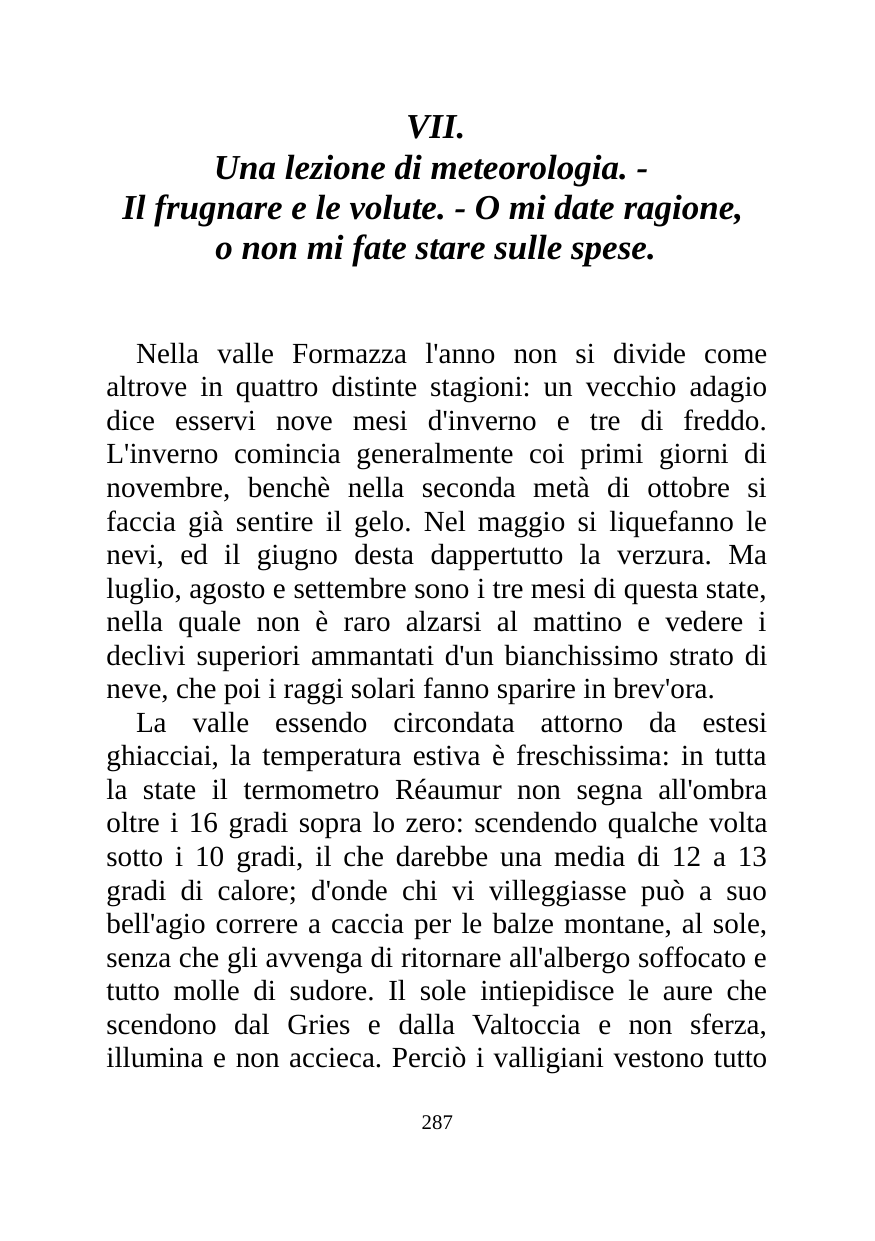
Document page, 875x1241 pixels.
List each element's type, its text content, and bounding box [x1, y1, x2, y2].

subtitle VII. Una lezione di meteorologia. - Il frugnare e le volute. - O mi date ragione, o non mi fate stare sulle spese. [106, 106, 768, 267]
text La valle essendo circondata attorno da estesi ghiacciai, la temperatura estiva è freschissima: in tutta la state il termometro Réaumur non segna all'ombra oltre i 16 gradi sopra lo zero: scendendo qualche volta sotto i 10 gradi, il che darebbe una media di 12 a 13 gradi di calore; d'onde chi vi villeggiasse può a suo bell'agio correre a caccia per le balze montane, al sole, senza che gli avvenga di ritornare all'albergo soffocato e tutto molle di sudore. Il sole intiepidisce le aure che scendono dal Gries e dalla Valtoccia e non sferza, illumina e non accieca. Perciò i valligiani vestono tutto [106, 705, 768, 1074]
text Nella valle Formazza l'anno non si divide come altrove in quattro distinte stagioni: un vecchio adagio dice esservi nove mesi d'inverno e tre di freddo. L'inverno comincia generalmente coi primi giorni di novembre, benchè nella seconda metà di ottobre si faccia già sentire il gelo. Nel maggio si liquefanno le nevi, ed il giugno desta dappertutto la verzura. Ma luglio, agosto e settembre sono i tre mesi di questa state, nella quale non è raro alzarsi al mattino e vedere i declivi superiori ammantati d'un bianchissimo strato di neve, che poi i raggi solari fanno sparire in brev'ora. [106, 336, 768, 705]
